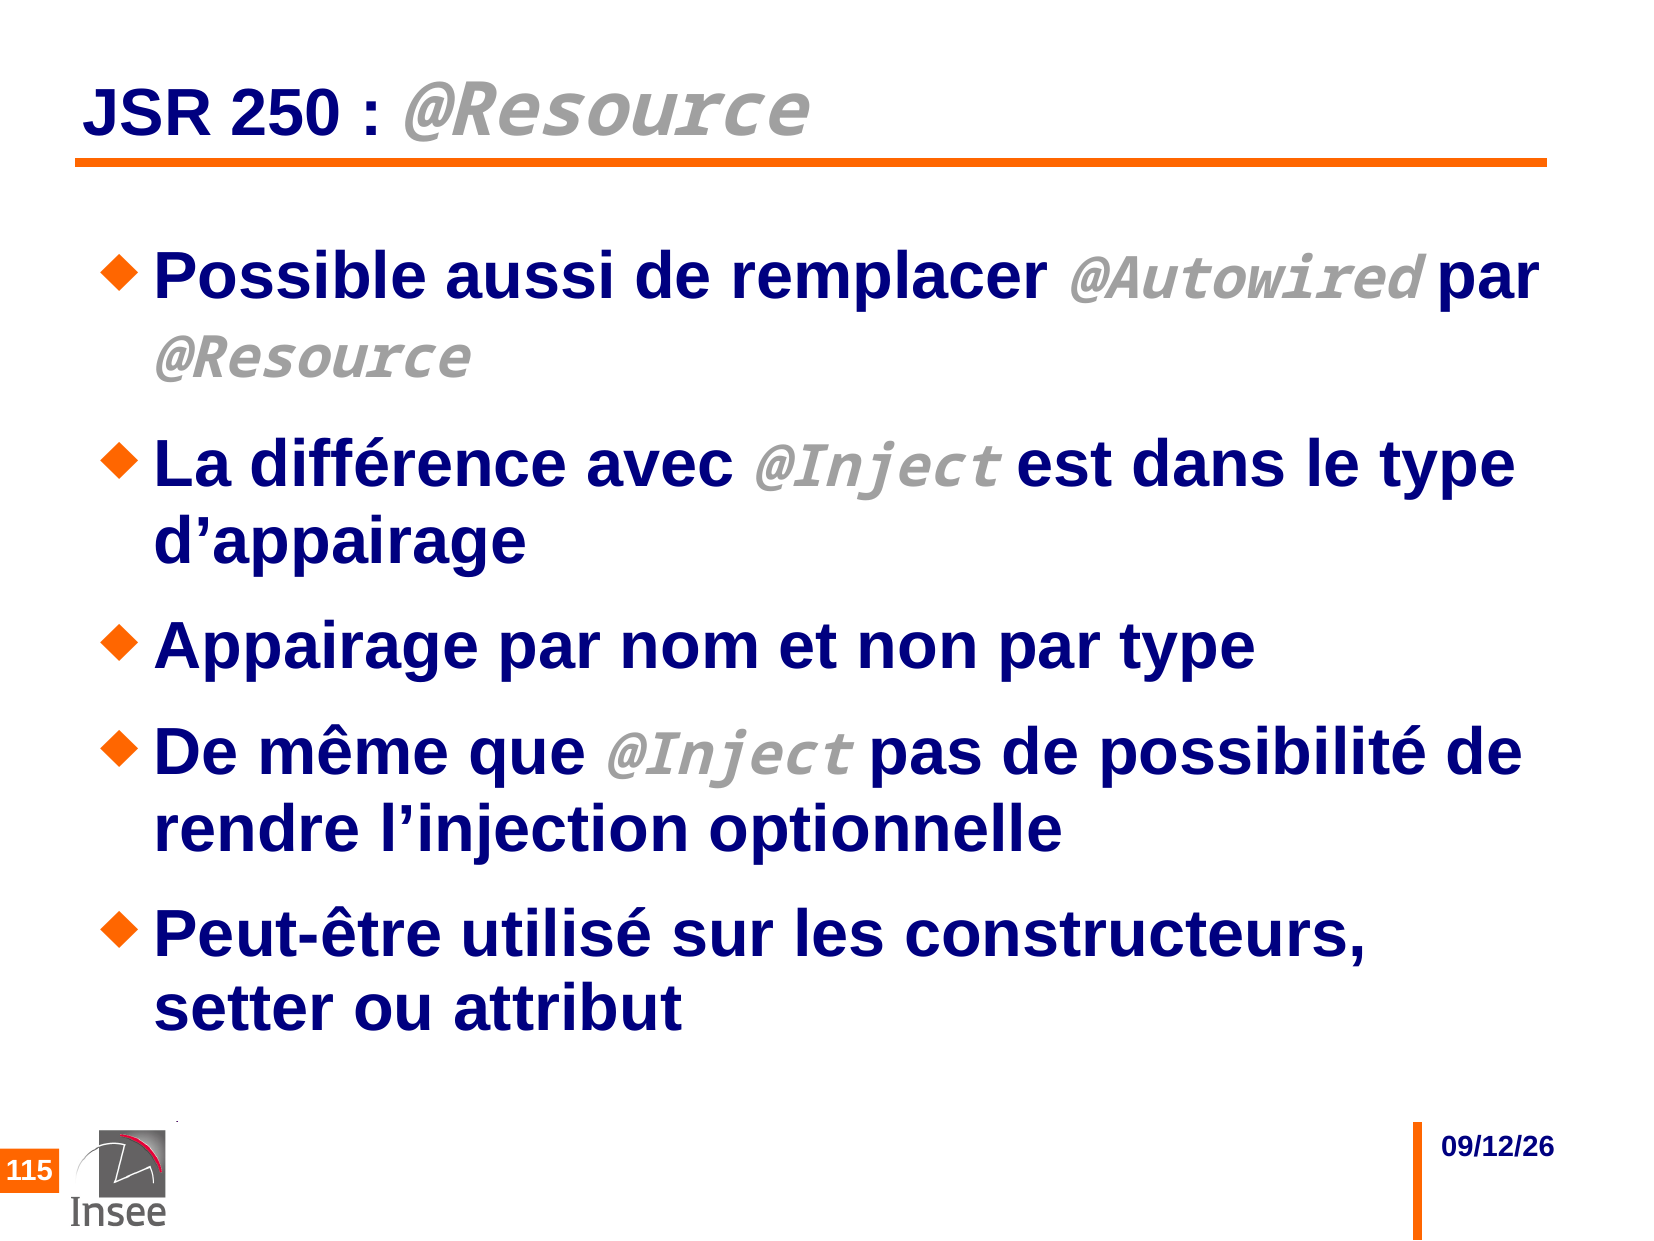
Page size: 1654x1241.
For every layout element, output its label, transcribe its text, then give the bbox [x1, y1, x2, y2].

title JSR 250 : @Resource [82, 49, 1619, 163]
picture [62, 1121, 178, 1241]
list Possible aussi de remplacer @Autowired par @Resource La différence avec @Inject est dans le type d’appairage Appairage par nom et non par type De même que @Inject pas de possibilité de rendre l’injection optionnelle Peut-être utilisé sur les constructeurs, setter ou attribut [82, 236, 1548, 1087]
